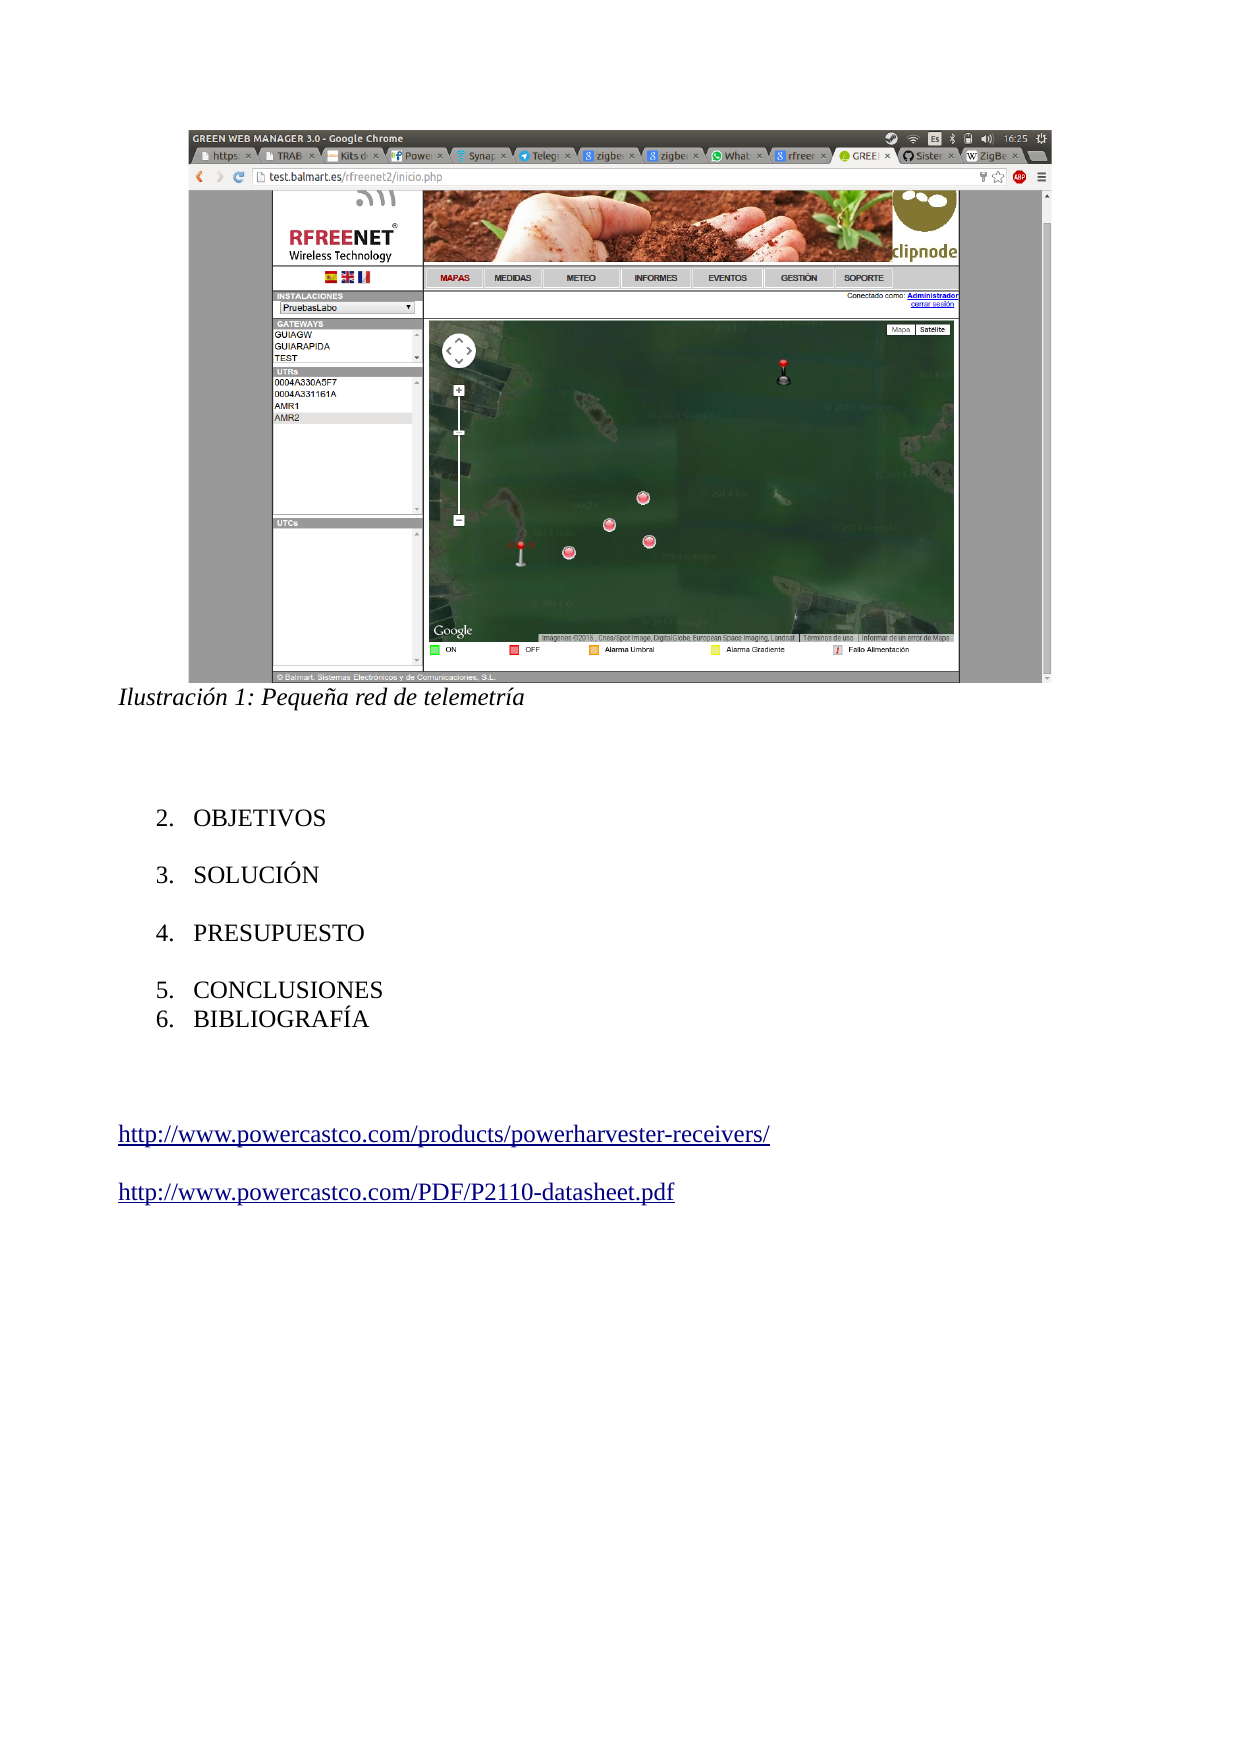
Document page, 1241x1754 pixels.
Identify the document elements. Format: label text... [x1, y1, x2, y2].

text http://www.powercastco.com/products/powerharvester-receivers/ [118, 1119, 1122, 1148]
text Ilustración 1: Pequeña red de telemetría [118, 683, 1122, 711]
list PRESUPUESTO [156, 918, 1122, 947]
list CONCLUSIONES [156, 976, 1122, 1004]
picture [188, 130, 1052, 683]
text http://www.powercastco.com/PDF/P2110-datasheet.pdf [118, 1177, 1122, 1206]
list BIBLIOGRAFÍA [156, 1004, 1122, 1033]
list OBJETIVOS [156, 803, 1122, 832]
list SOLUCIÓN [156, 861, 1122, 889]
